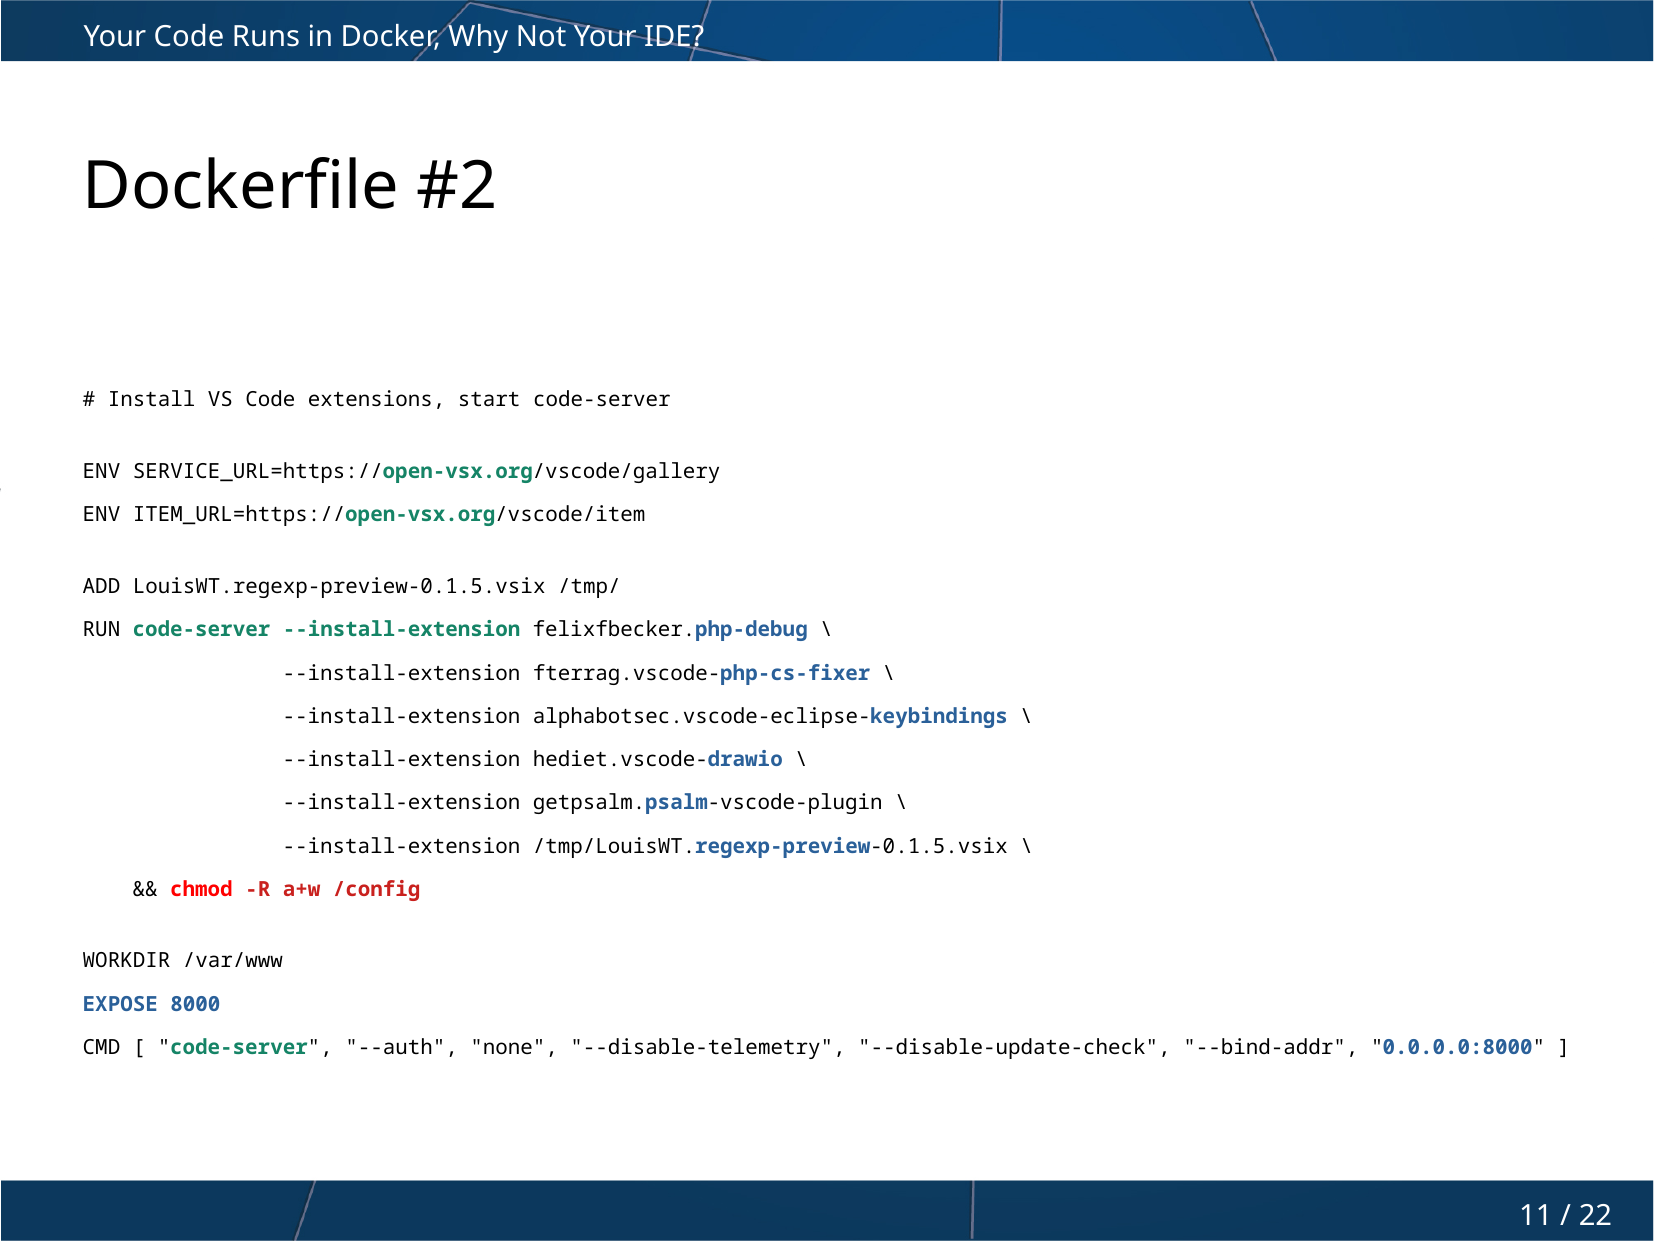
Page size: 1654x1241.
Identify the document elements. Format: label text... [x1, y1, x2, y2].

title Dockerfile #2 [82, 86, 1571, 279]
picture [0, 0, 1654, 1241]
list # Install VS Code extensions, start code-server ENV SERVICE_URL=https://open-vsx.org/vscode/gallery ENV ITEM_URL=https://open-vsx.org/vscode/item ADD LouisWT.regexp-preview-0.1.5.vsix /tmp/ RUN code-server --install-extension felixfbecker.php-debug \ --install-extension fterrag.vscode-php-cs-fixer \ --install-extension alphabotsec.vscode-eclipse-keybindings \ --install-extension hediet.vscode-drawio \ --install-extension getpsalm.psalm-vscode-plugin \ --install-extension /tmp/LouisWT.regexp-preview-0.1.5.vsix \ && chmod -R a+w /config WORKDIR /var/www EXPOSE 8000 CMD [ "code-server", "--auth", "none", "--disable-telemetry", "--disable-update-check", "--bind-addr", "0.0.0.0:8000" ] [82, 384, 1571, 1038]
